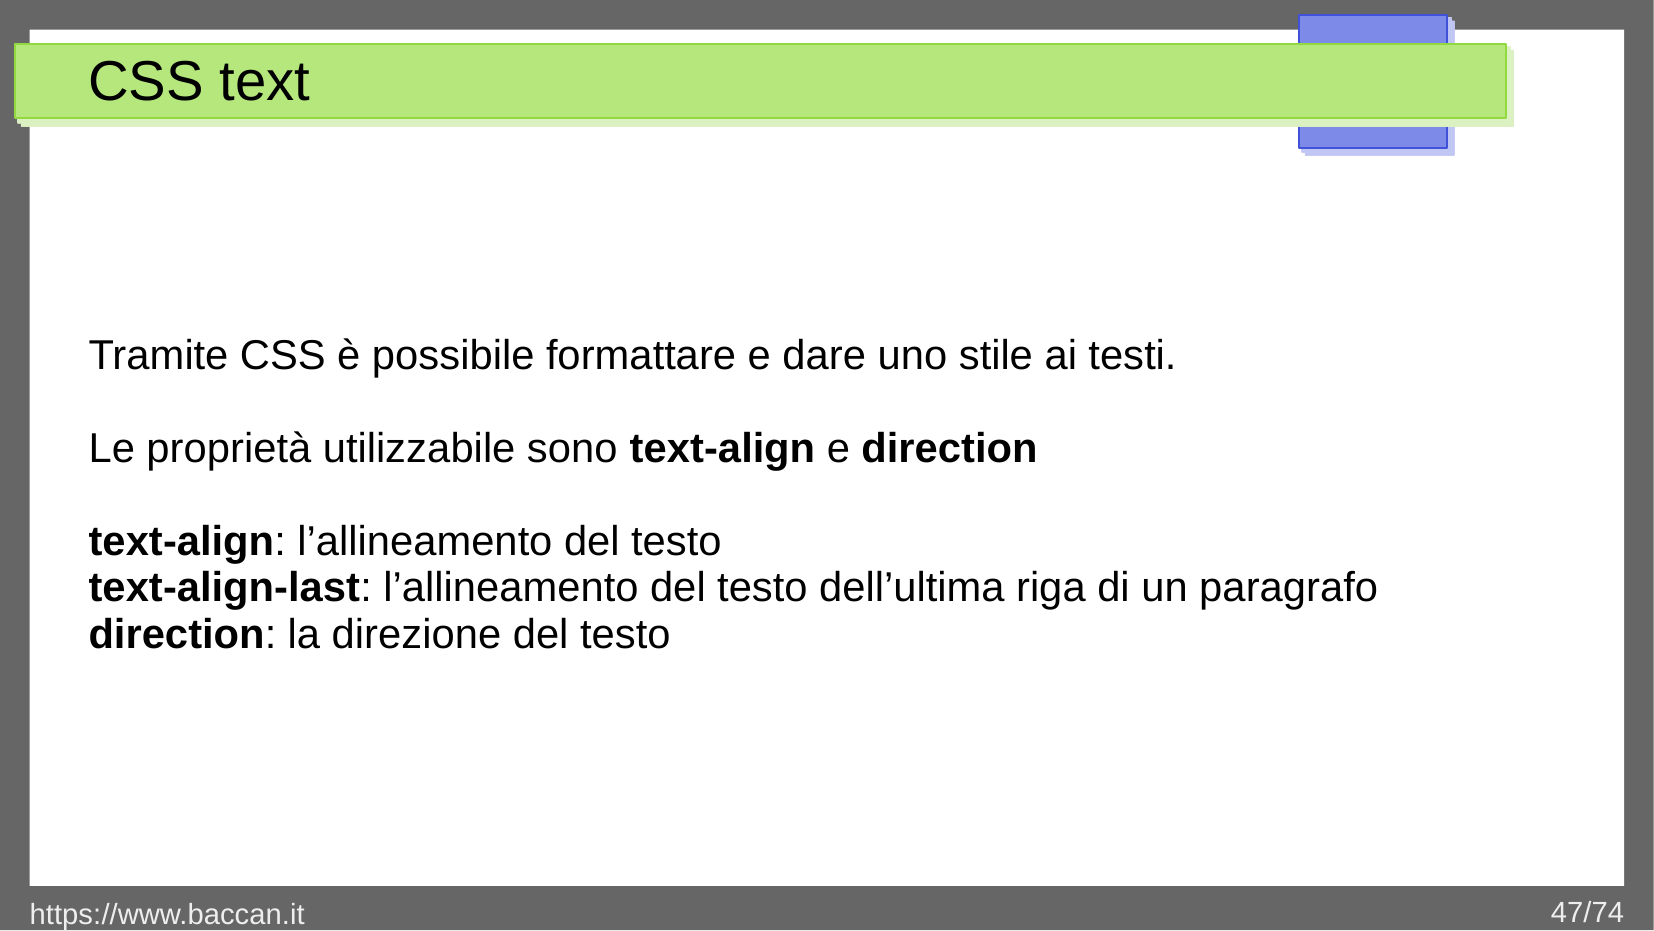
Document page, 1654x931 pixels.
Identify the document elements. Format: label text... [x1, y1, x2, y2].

text_box Tramite CSS è possibile formattare e dare uno stile ai testi. Le proprietà utilizzabile sono text-align e direction text-align: l’allineamento del testo text-align-last: l’allineamento del testo dell’ultima riga di un paragrafo direction: la direzione del testo [88, 169, 1565, 820]
title CSS text [88, 44, 1506, 119]
